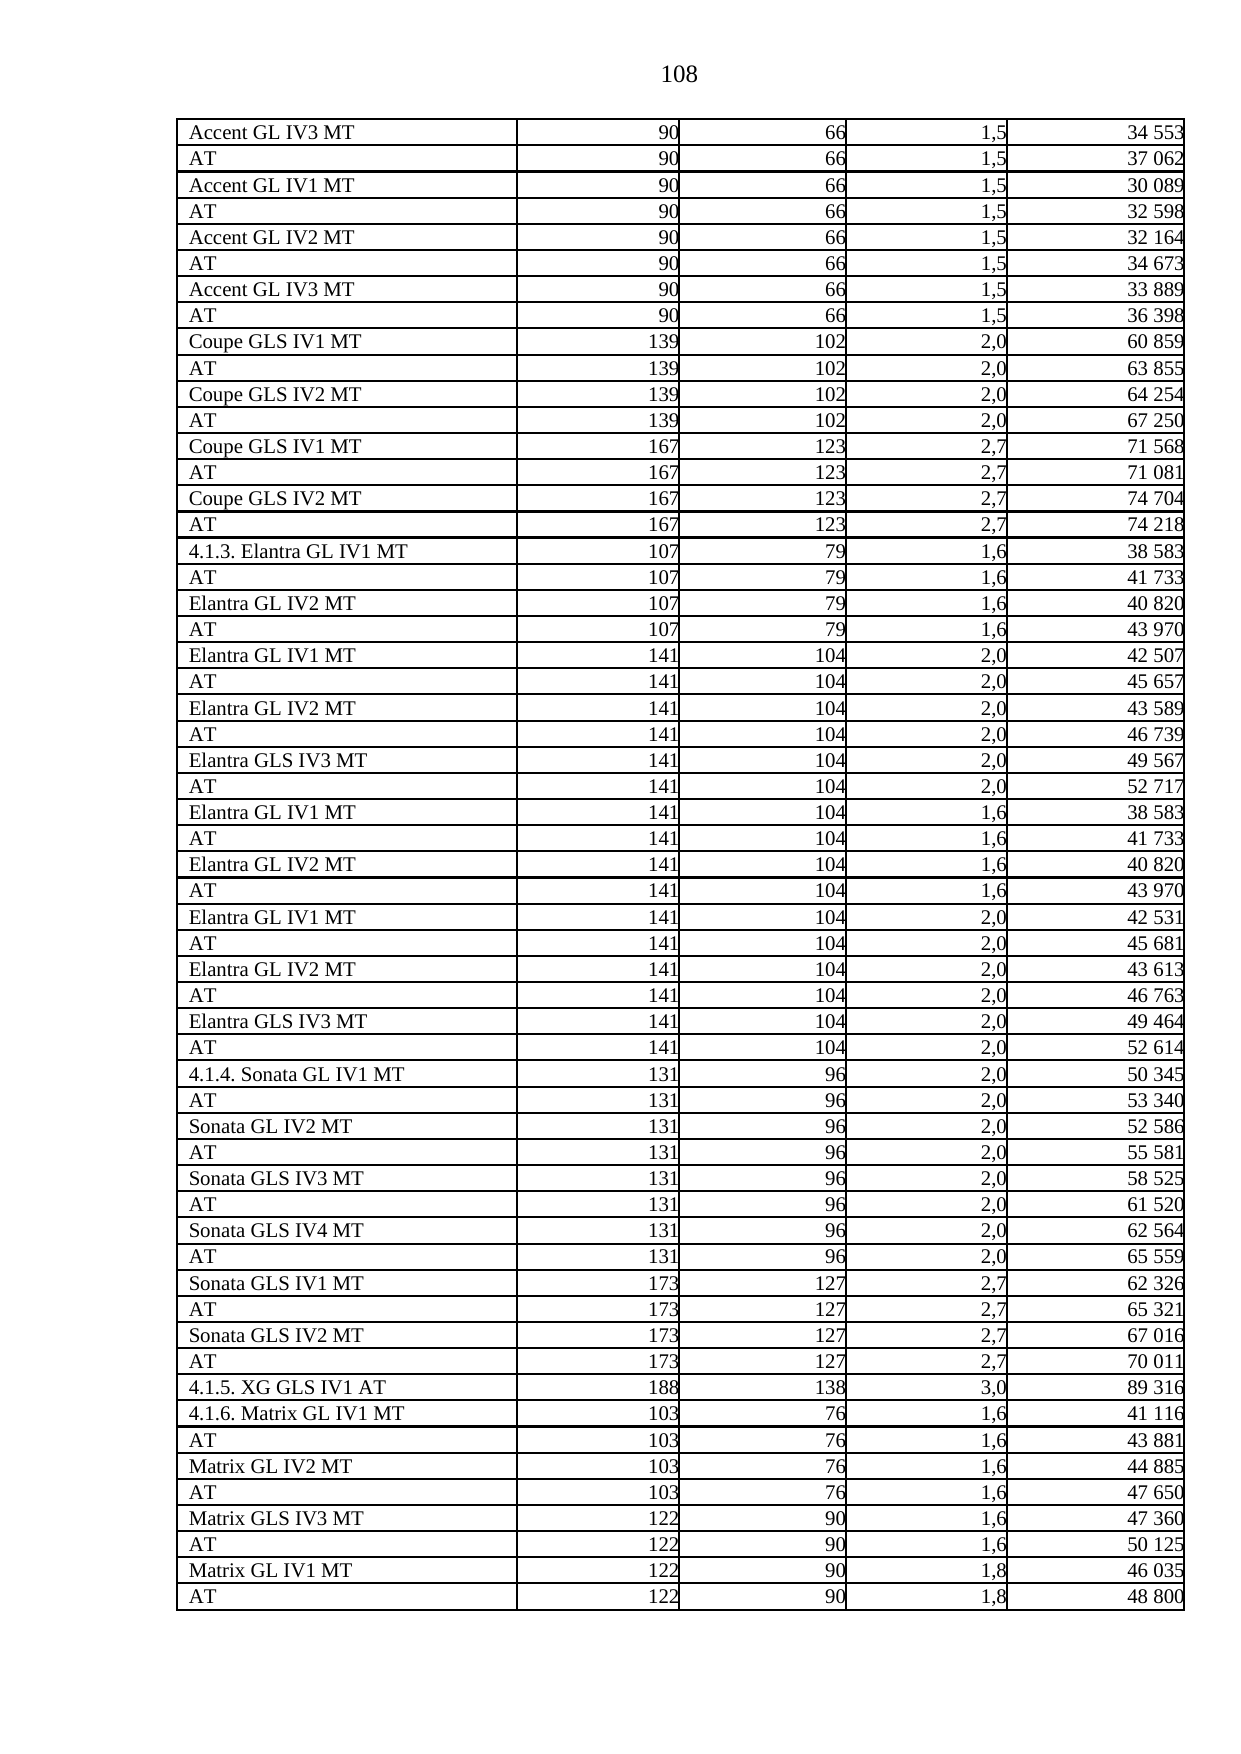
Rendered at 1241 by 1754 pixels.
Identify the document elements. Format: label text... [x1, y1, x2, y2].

table_cell 90 [518, 120, 678, 144]
table_cell 103 [518, 1454, 678, 1478]
table_cell 1,6 [847, 879, 1006, 902]
table_cell 49 567 [1008, 748, 1183, 772]
table_cell 2,0 [847, 1192, 1006, 1216]
table_cell 131 [518, 1114, 678, 1138]
table_cell 90 [680, 1532, 845, 1556]
table_cell 46 763 [1008, 983, 1183, 1007]
table_cell Matrix GL IV2 MT [178, 1454, 516, 1478]
table_cell 141 [518, 852, 678, 876]
table_cell 79 [680, 539, 845, 563]
table_cell AT [178, 146, 516, 170]
table_cell 60 859 [1008, 329, 1183, 353]
table_cell 66 [680, 146, 845, 170]
table_cell 141 [518, 643, 678, 667]
table_cell 96 [680, 1192, 845, 1216]
table_cell 2,7 [847, 460, 1006, 484]
table_cell 1,5 [847, 146, 1006, 170]
table_cell AT [178, 1532, 516, 1556]
table_cell 131 [518, 1061, 678, 1086]
table_cell 40 820 [1008, 591, 1183, 615]
table_cell 2,7 [847, 1323, 1006, 1347]
table_cell 2,0 [847, 643, 1006, 667]
table_cell 1,6 [847, 800, 1006, 824]
table_cell 104 [680, 748, 845, 772]
table_cell 104 [680, 852, 845, 876]
table_cell Coupe GLS IV1 MT [178, 434, 516, 458]
table_cell AT [178, 565, 516, 589]
table_cell 2,7 [847, 513, 1006, 536]
table_cell AT [178, 199, 516, 223]
table_cell 141 [518, 1009, 678, 1033]
table_cell 76 [680, 1428, 845, 1452]
table_cell 76 [680, 1401, 845, 1425]
table_cell 167 [518, 486, 678, 510]
table_cell 107 [518, 591, 678, 615]
table_cell 102 [680, 356, 845, 379]
table_cell 66 [680, 173, 845, 197]
table_cell Elantra GLS IV3 MT [178, 1009, 516, 1033]
table_cell 1,6 [847, 1454, 1006, 1478]
table_cell 48 800 [1008, 1584, 1183, 1608]
table_cell 43 589 [1008, 695, 1183, 719]
table_cell AT [178, 983, 516, 1007]
table_cell Sonata GLS IV4 MT [178, 1218, 516, 1242]
table_cell 43 970 [1008, 879, 1183, 902]
table_cell 107 [518, 565, 678, 589]
table_cell 1,5 [847, 173, 1006, 197]
table_cell 141 [518, 722, 678, 746]
table_cell 1,5 [847, 251, 1006, 275]
table_cell 96 [680, 1245, 845, 1268]
table_cell 43 881 [1008, 1428, 1183, 1452]
table_cell 1,6 [847, 1480, 1006, 1504]
table_cell 167 [518, 460, 678, 484]
table_cell 96 [680, 1218, 845, 1242]
table_cell AT [178, 722, 516, 746]
table_cell 139 [518, 329, 678, 353]
table_cell AT [178, 460, 516, 484]
table_cell AT [178, 251, 516, 275]
table_cell 123 [680, 486, 845, 510]
table_cell 104 [680, 1009, 845, 1033]
table_cell 1,8 [847, 1584, 1006, 1608]
table_cell 66 [680, 251, 845, 275]
table_cell AT [178, 513, 516, 536]
table_cell 139 [518, 382, 678, 406]
table_cell AT [178, 826, 516, 850]
table_cell 66 [680, 277, 845, 301]
table_cell 96 [680, 1166, 845, 1190]
table_cell 53 340 [1008, 1088, 1183, 1112]
table_cell Accent GL IV1 MT [178, 173, 516, 197]
table_cell 141 [518, 983, 678, 1007]
table_cell 104 [680, 1035, 845, 1059]
table_cell 1,6 [847, 539, 1006, 563]
table_cell 41 116 [1008, 1401, 1183, 1425]
table_cell AT [178, 1140, 516, 1164]
table_cell 30 089 [1008, 173, 1183, 197]
table_cell 107 [518, 539, 678, 563]
table_cell 4.1.4. Sonata GL IV1 MT [178, 1061, 516, 1086]
table_cell 32 598 [1008, 199, 1183, 223]
table_cell 141 [518, 879, 678, 902]
table_cell 96 [680, 1140, 845, 1164]
table_cell 96 [680, 1114, 845, 1138]
table_cell Accent GL IV3 MT [178, 120, 516, 144]
table_cell 102 [680, 382, 845, 406]
table_cell 104 [680, 722, 845, 746]
table_cell AT [178, 931, 516, 955]
table_cell 1,6 [847, 565, 1006, 589]
table_cell Coupe GLS IV1 MT [178, 329, 516, 353]
table_cell 34 553 [1008, 120, 1183, 144]
table_cell AT [178, 774, 516, 798]
table_cell Elantra GL IV2 MT [178, 957, 516, 981]
table_cell 74 218 [1008, 513, 1183, 536]
table_cell 1,5 [847, 303, 1006, 327]
table_cell 131 [518, 1192, 678, 1216]
table_cell 141 [518, 905, 678, 929]
table_cell 122 [518, 1532, 678, 1556]
table_cell 104 [680, 957, 845, 981]
table_cell 2,0 [847, 983, 1006, 1007]
table_cell 1,6 [847, 1401, 1006, 1425]
table_cell 1,6 [847, 826, 1006, 850]
table_cell 58 525 [1008, 1166, 1183, 1190]
table_cell 90 [518, 173, 678, 197]
table_cell AT [178, 879, 516, 902]
table_cell 122 [518, 1558, 678, 1582]
table_cell 89 316 [1008, 1375, 1183, 1399]
table_cell 2,0 [847, 1245, 1006, 1268]
table_cell 2,0 [847, 1061, 1006, 1086]
table_cell Elantra GLS IV3 MT [178, 748, 516, 772]
table_cell 38 583 [1008, 539, 1183, 563]
table_cell 64 254 [1008, 382, 1183, 406]
table_cell 1,5 [847, 120, 1006, 144]
table_cell 2,7 [847, 434, 1006, 458]
table_cell 167 [518, 434, 678, 458]
table_cell 107 [518, 617, 678, 641]
table_cell 90 [518, 146, 678, 170]
table_cell AT [178, 1480, 516, 1504]
table_cell 2,0 [847, 1166, 1006, 1190]
table_cell 104 [680, 983, 845, 1007]
table_cell 46 035 [1008, 1558, 1183, 1582]
table_cell 37 062 [1008, 146, 1183, 170]
table_cell Sonata GLS IV2 MT [178, 1323, 516, 1347]
table_cell 66 [680, 120, 845, 144]
table_cell 1,6 [847, 1532, 1006, 1556]
table_cell Elantra GL IV1 MT [178, 905, 516, 929]
table_cell 2,0 [847, 356, 1006, 379]
table_cell 90 [680, 1558, 845, 1582]
table_cell 1,8 [847, 1558, 1006, 1582]
table_cell 123 [680, 460, 845, 484]
table_cell 2,0 [847, 408, 1006, 432]
table_cell 47 650 [1008, 1480, 1183, 1504]
table_cell AT [178, 1035, 516, 1059]
table_cell 2,0 [847, 329, 1006, 353]
table_cell 47 360 [1008, 1506, 1183, 1530]
table_cell 139 [518, 356, 678, 379]
table_cell AT [178, 617, 516, 641]
table_cell 104 [680, 695, 845, 719]
table_cell 90 [680, 1506, 845, 1530]
table_cell 123 [680, 434, 845, 458]
table_cell Elantra GL IV1 MT [178, 643, 516, 667]
table_cell 2,0 [847, 669, 1006, 693]
table_cell 188 [518, 1375, 678, 1399]
table_cell 71 568 [1008, 434, 1183, 458]
table_cell 2,0 [847, 382, 1006, 406]
table_cell 104 [680, 931, 845, 955]
table_cell 38 583 [1008, 800, 1183, 824]
table_cell 141 [518, 1035, 678, 1059]
table_cell 139 [518, 408, 678, 432]
table_cell Elantra GL IV2 MT [178, 852, 516, 876]
table_cell 70 011 [1008, 1349, 1183, 1373]
table_cell 1,5 [847, 225, 1006, 249]
table_cell AT [178, 1088, 516, 1112]
table_cell 46 739 [1008, 722, 1183, 746]
table_cell 79 [680, 565, 845, 589]
table_cell 131 [518, 1245, 678, 1268]
table_cell 2,0 [847, 1035, 1006, 1059]
table_cell 131 [518, 1088, 678, 1112]
table_cell 90 [518, 251, 678, 275]
table_cell 141 [518, 695, 678, 719]
table_cell 67 016 [1008, 1323, 1183, 1347]
table_cell 42 531 [1008, 905, 1183, 929]
table_cell 4.1.6. Matrix GL IV1 MT [178, 1401, 516, 1425]
table_cell 2,0 [847, 1140, 1006, 1164]
table_cell 65 321 [1008, 1297, 1183, 1321]
table_cell 127 [680, 1297, 845, 1321]
table_cell 141 [518, 800, 678, 824]
table_cell 2,0 [847, 1114, 1006, 1138]
table_cell Matrix GLS IV3 MT [178, 1506, 516, 1530]
table_cell 44 885 [1008, 1454, 1183, 1478]
table_cell 102 [680, 408, 845, 432]
table_cell 43 970 [1008, 617, 1183, 641]
table_cell AT [178, 1349, 516, 1373]
table_cell 122 [518, 1584, 678, 1608]
table_cell 42 507 [1008, 643, 1183, 667]
table_cell Elantra GL IV1 MT [178, 800, 516, 824]
table_cell 123 [680, 513, 845, 536]
table_cell 103 [518, 1480, 678, 1504]
table_cell 122 [518, 1506, 678, 1530]
table_cell 41 733 [1008, 826, 1183, 850]
table_cell 104 [680, 774, 845, 798]
table_cell 34 673 [1008, 251, 1183, 275]
table_cell 2,0 [847, 748, 1006, 772]
table_cell 4.1.3. Elantra GL IV1 MT [178, 539, 516, 563]
table_cell 45 681 [1008, 931, 1183, 955]
table_cell 52 614 [1008, 1035, 1183, 1059]
table_cell 90 [518, 303, 678, 327]
table_cell 2,0 [847, 722, 1006, 746]
table_cell 2,0 [847, 774, 1006, 798]
table_cell 79 [680, 617, 845, 641]
table_cell 76 [680, 1480, 845, 1504]
table_cell 1,6 [847, 852, 1006, 876]
table_cell 141 [518, 774, 678, 798]
table_cell AT [178, 669, 516, 693]
table_cell 104 [680, 826, 845, 850]
table_cell Elantra GL IV2 MT [178, 695, 516, 719]
table_cell 36 398 [1008, 303, 1183, 327]
table_cell 61 520 [1008, 1192, 1183, 1216]
table_cell 2,0 [847, 1009, 1006, 1033]
table_cell 66 [680, 199, 845, 223]
table_cell 74 704 [1008, 486, 1183, 510]
table_cell AT [178, 1584, 516, 1608]
table_cell Sonata GLS IV1 MT [178, 1271, 516, 1295]
table_cell AT [178, 303, 516, 327]
table_cell 2,7 [847, 486, 1006, 510]
table_cell 2,0 [847, 695, 1006, 719]
table_cell 62 326 [1008, 1271, 1183, 1295]
table_cell 96 [680, 1061, 845, 1086]
table_cell 2,7 [847, 1349, 1006, 1373]
table_cell 102 [680, 329, 845, 353]
table_cell 131 [518, 1140, 678, 1164]
table_cell 141 [518, 669, 678, 693]
table_cell 1,5 [847, 277, 1006, 301]
table_cell 90 [518, 199, 678, 223]
table_cell 52 717 [1008, 774, 1183, 798]
table_cell 1,5 [847, 199, 1006, 223]
table_cell 52 586 [1008, 1114, 1183, 1138]
table_cell 127 [680, 1323, 845, 1347]
table_cell 2,7 [847, 1271, 1006, 1295]
table_cell 67 250 [1008, 408, 1183, 432]
table_cell 40 820 [1008, 852, 1183, 876]
table_cell Coupe GLS IV2 MT [178, 486, 516, 510]
table_cell 2,0 [847, 1218, 1006, 1242]
table_cell 127 [680, 1349, 845, 1373]
table_cell 127 [680, 1271, 845, 1295]
table_cell 103 [518, 1428, 678, 1452]
table_cell 90 [680, 1584, 845, 1608]
table_cell 2,0 [847, 957, 1006, 981]
table_cell 76 [680, 1454, 845, 1478]
table_cell 71 081 [1008, 460, 1183, 484]
table_cell 32 164 [1008, 225, 1183, 249]
table_cell 104 [680, 905, 845, 929]
table_cell AT [178, 1428, 516, 1452]
table_cell 66 [680, 225, 845, 249]
table_cell Sonata GLS IV3 MT [178, 1166, 516, 1190]
table_cell 62 564 [1008, 1218, 1183, 1242]
table_cell AT [178, 408, 516, 432]
table_cell 173 [518, 1271, 678, 1295]
table_cell 79 [680, 591, 845, 615]
table_cell Elantra GL IV2 MT [178, 591, 516, 615]
table_cell 141 [518, 931, 678, 955]
table_cell Sonata GL IV2 MT [178, 1114, 516, 1138]
table_cell 104 [680, 643, 845, 667]
table_cell 50 125 [1008, 1532, 1183, 1556]
table_cell 2,7 [847, 1297, 1006, 1321]
table_cell 138 [680, 1375, 845, 1399]
table_cell 96 [680, 1088, 845, 1112]
table_cell 1,6 [847, 1428, 1006, 1452]
table_cell 141 [518, 826, 678, 850]
table_cell 66 [680, 303, 845, 327]
table_cell AT [178, 1245, 516, 1268]
table_cell 49 464 [1008, 1009, 1183, 1033]
table_cell AT [178, 1297, 516, 1321]
table_cell Coupe GLS IV2 MT [178, 382, 516, 406]
table_cell Accent GL IV3 MT [178, 277, 516, 301]
table_cell 90 [518, 225, 678, 249]
table_cell 90 [518, 277, 678, 301]
table_cell 141 [518, 957, 678, 981]
table_cell 41 733 [1008, 565, 1183, 589]
table_cell 55 581 [1008, 1140, 1183, 1164]
table_cell 50 345 [1008, 1061, 1183, 1086]
table_cell 2,0 [847, 931, 1006, 955]
table_cell 131 [518, 1166, 678, 1190]
table_cell 141 [518, 748, 678, 772]
table_cell 1,6 [847, 1506, 1006, 1530]
table_cell 173 [518, 1349, 678, 1373]
table_cell 63 855 [1008, 356, 1183, 379]
table_cell 43 613 [1008, 957, 1183, 981]
table_cell 33 889 [1008, 277, 1183, 301]
table_cell 167 [518, 513, 678, 536]
table_cell 104 [680, 800, 845, 824]
table_cell Accent GL IV2 MT [178, 225, 516, 249]
table_cell 2,0 [847, 905, 1006, 929]
table_cell 173 [518, 1323, 678, 1347]
table_cell 1,6 [847, 591, 1006, 615]
table_cell Matrix GL IV1 MT [178, 1558, 516, 1582]
table_cell AT [178, 1192, 516, 1216]
table_cell 45 657 [1008, 669, 1183, 693]
table_cell 103 [518, 1401, 678, 1425]
table_cell AT [178, 356, 516, 379]
table_cell 2,0 [847, 1088, 1006, 1112]
table_cell 4.1.5. XG GLS IV1 AT [178, 1375, 516, 1399]
table_cell 3,0 [847, 1375, 1006, 1399]
table_cell 131 [518, 1218, 678, 1242]
table_cell 1,6 [847, 617, 1006, 641]
table_cell 104 [680, 669, 845, 693]
table_cell 65 559 [1008, 1245, 1183, 1268]
table_cell 104 [680, 879, 845, 902]
table_cell 173 [518, 1297, 678, 1321]
